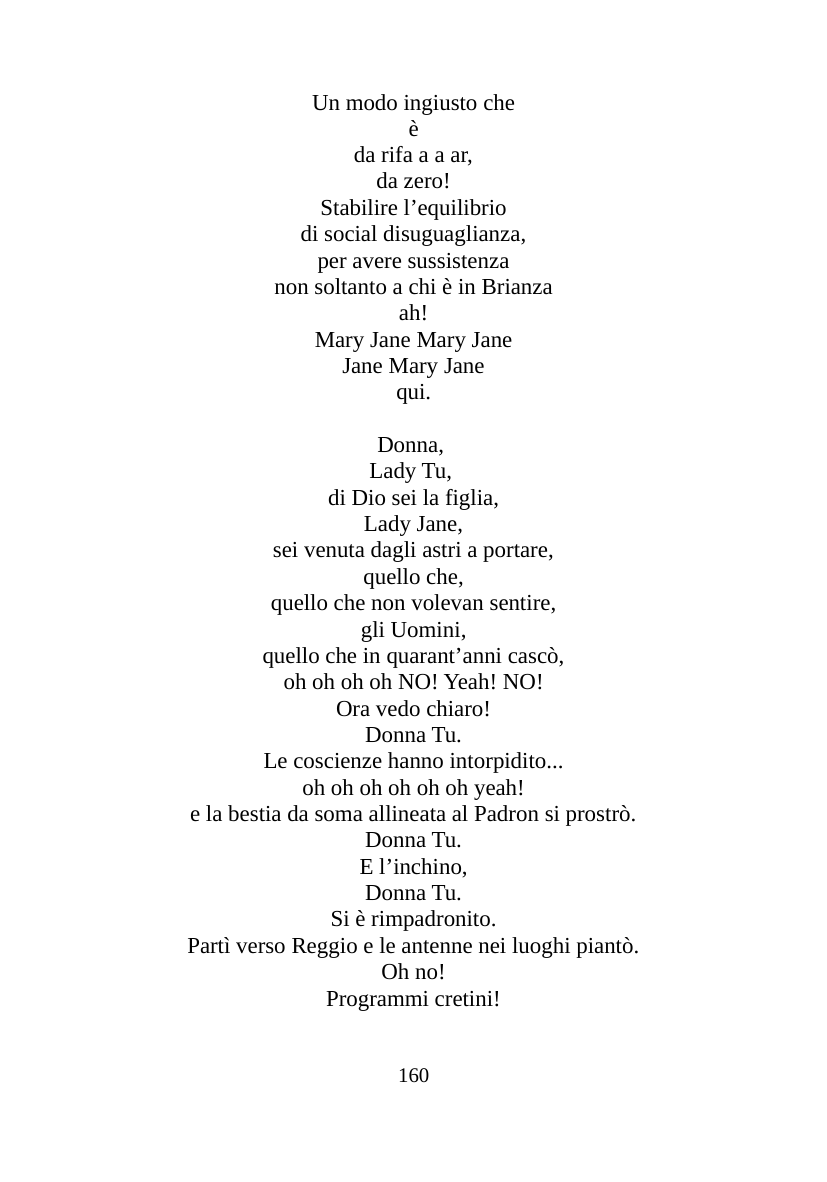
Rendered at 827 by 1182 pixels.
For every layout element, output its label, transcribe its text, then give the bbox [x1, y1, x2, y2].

text Jane Mary Jane [88, 352, 738, 378]
text E l’inchino, [88, 853, 738, 879]
text gli Uomini, [88, 616, 738, 642]
text Donna Tu. [88, 721, 738, 747]
text Le coscienze hanno intorpidito... [88, 747, 738, 774]
text di social disuguaglianza, [88, 220, 738, 247]
text e la bestia da soma allineata al Padron si prostrò. [88, 800, 738, 826]
text oh oh oh oh NO! Yeah! NO! [88, 668, 738, 695]
text non soltanto a chi è in Brianza [88, 273, 738, 299]
text oh oh oh oh oh oh yeah! [88, 774, 738, 800]
text Mary Jane Mary Jane [88, 326, 738, 352]
text Lady Jane, [88, 510, 738, 537]
text qui. [88, 378, 738, 405]
text ah! [88, 299, 738, 326]
text quello che non volevan sentire, [88, 589, 738, 616]
text da rifa a a ar, [88, 141, 738, 168]
text Donna Tu. [88, 879, 738, 906]
text Lady Tu, [88, 457, 738, 484]
text da zero! [88, 168, 738, 194]
text Un modo ingiusto che [88, 88, 738, 115]
text quello che in quarant’anni cascò, [88, 642, 738, 668]
text Oh no! [88, 958, 738, 984]
text Donna, [88, 431, 738, 457]
text è [88, 115, 738, 141]
text Ora vedo chiaro! [88, 695, 738, 721]
text Si è rimpadronito. [88, 906, 738, 932]
text sei venuta dagli astri a portare, [88, 537, 738, 563]
text Partì verso Reggio e le antenne nei luoghi piantò. [88, 932, 738, 958]
text Donna Tu. [88, 826, 738, 853]
text di Dio sei la figlia, [88, 484, 738, 510]
text Stabilire l’equilibrio [88, 194, 738, 220]
text Programmi cretini! [88, 984, 738, 1011]
text per avere sussistenza [88, 247, 738, 273]
text quello che, [88, 563, 738, 589]
